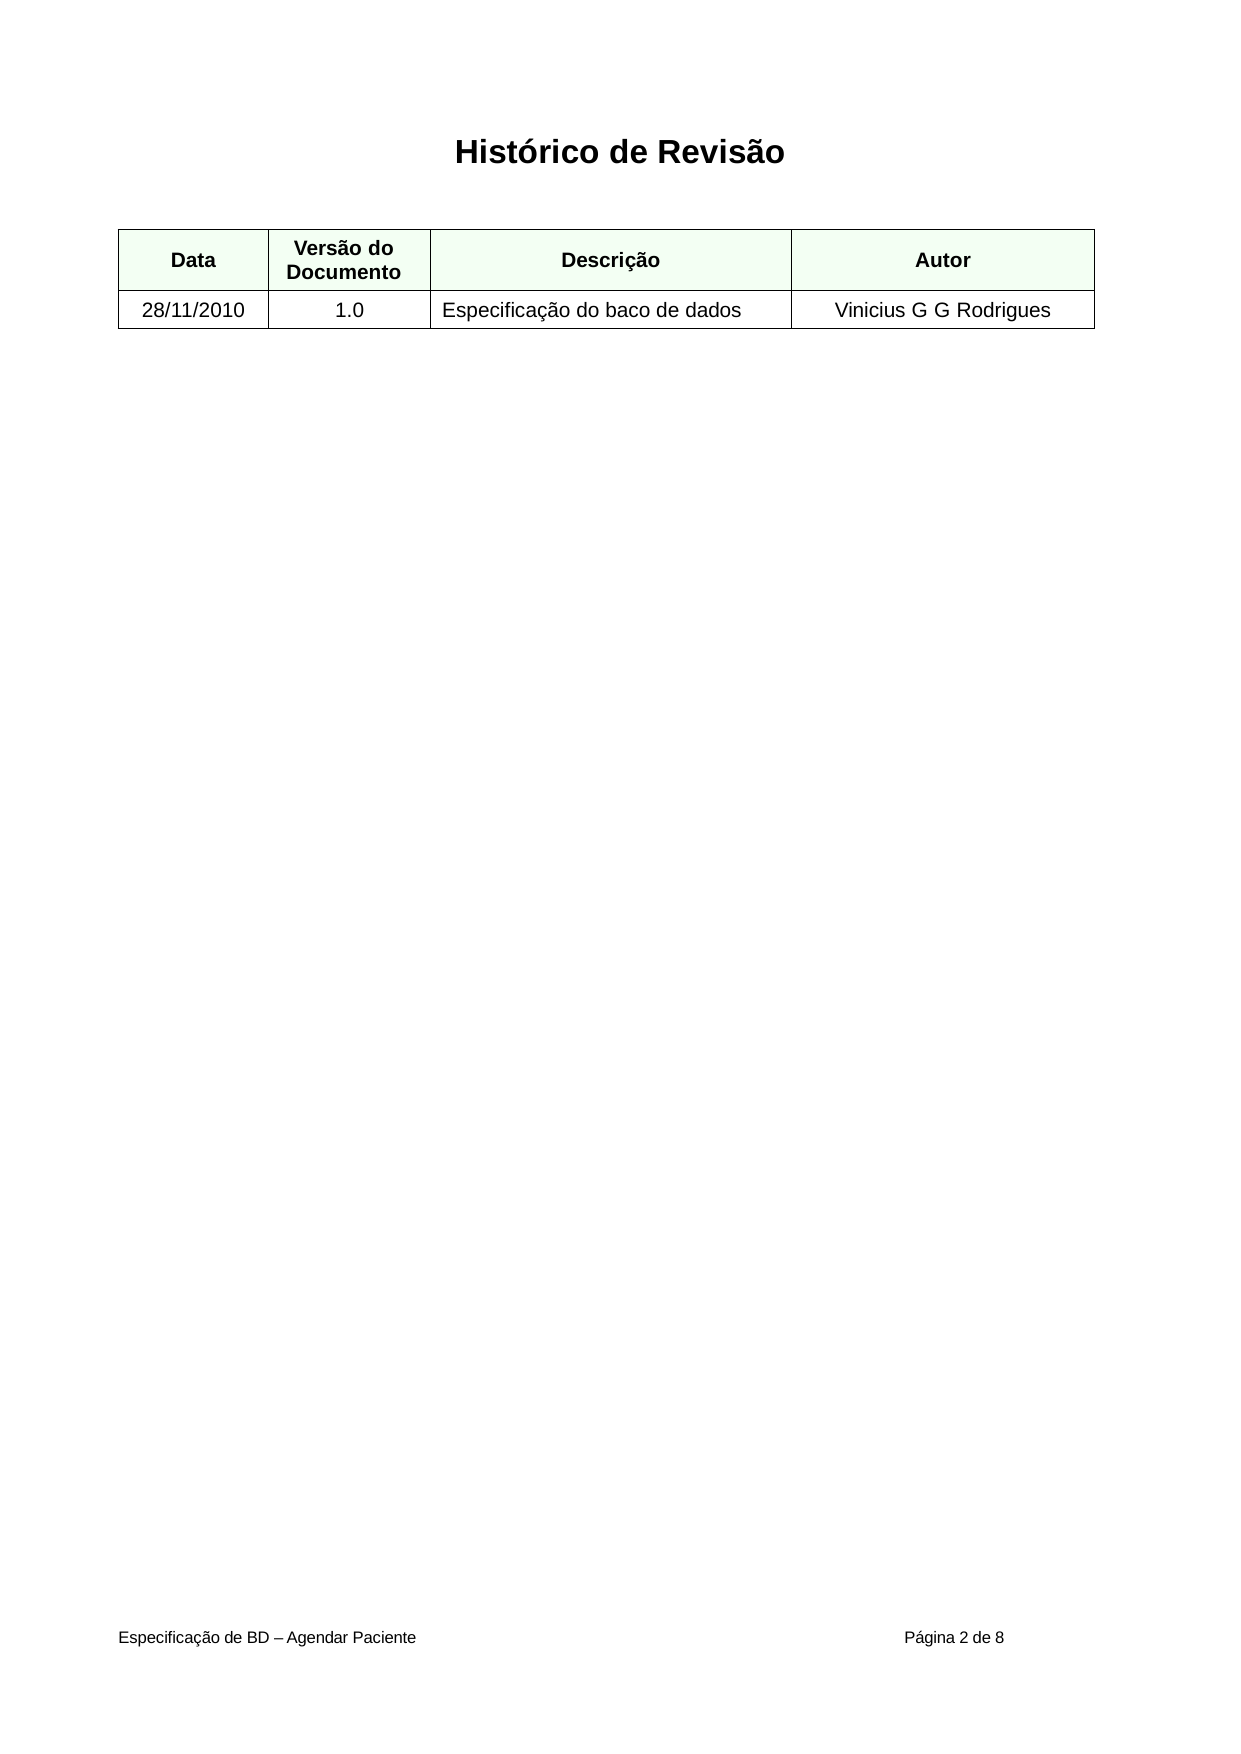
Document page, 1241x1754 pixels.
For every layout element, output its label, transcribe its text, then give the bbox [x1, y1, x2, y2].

table_header Autor [792, 230, 1094, 290]
table_cell 1.0 [269, 291, 430, 328]
table_cell Especificação do baco de dados [431, 291, 791, 328]
text Histórico de Revisão [118, 132, 1122, 171]
table_header Data [119, 230, 268, 290]
table_cell 28/11/2010 [119, 291, 268, 328]
table_cell Vinicius G G Rodrigues [792, 291, 1094, 328]
table_header Descrição [431, 230, 791, 290]
table_header Versão do Documento [269, 230, 430, 290]
